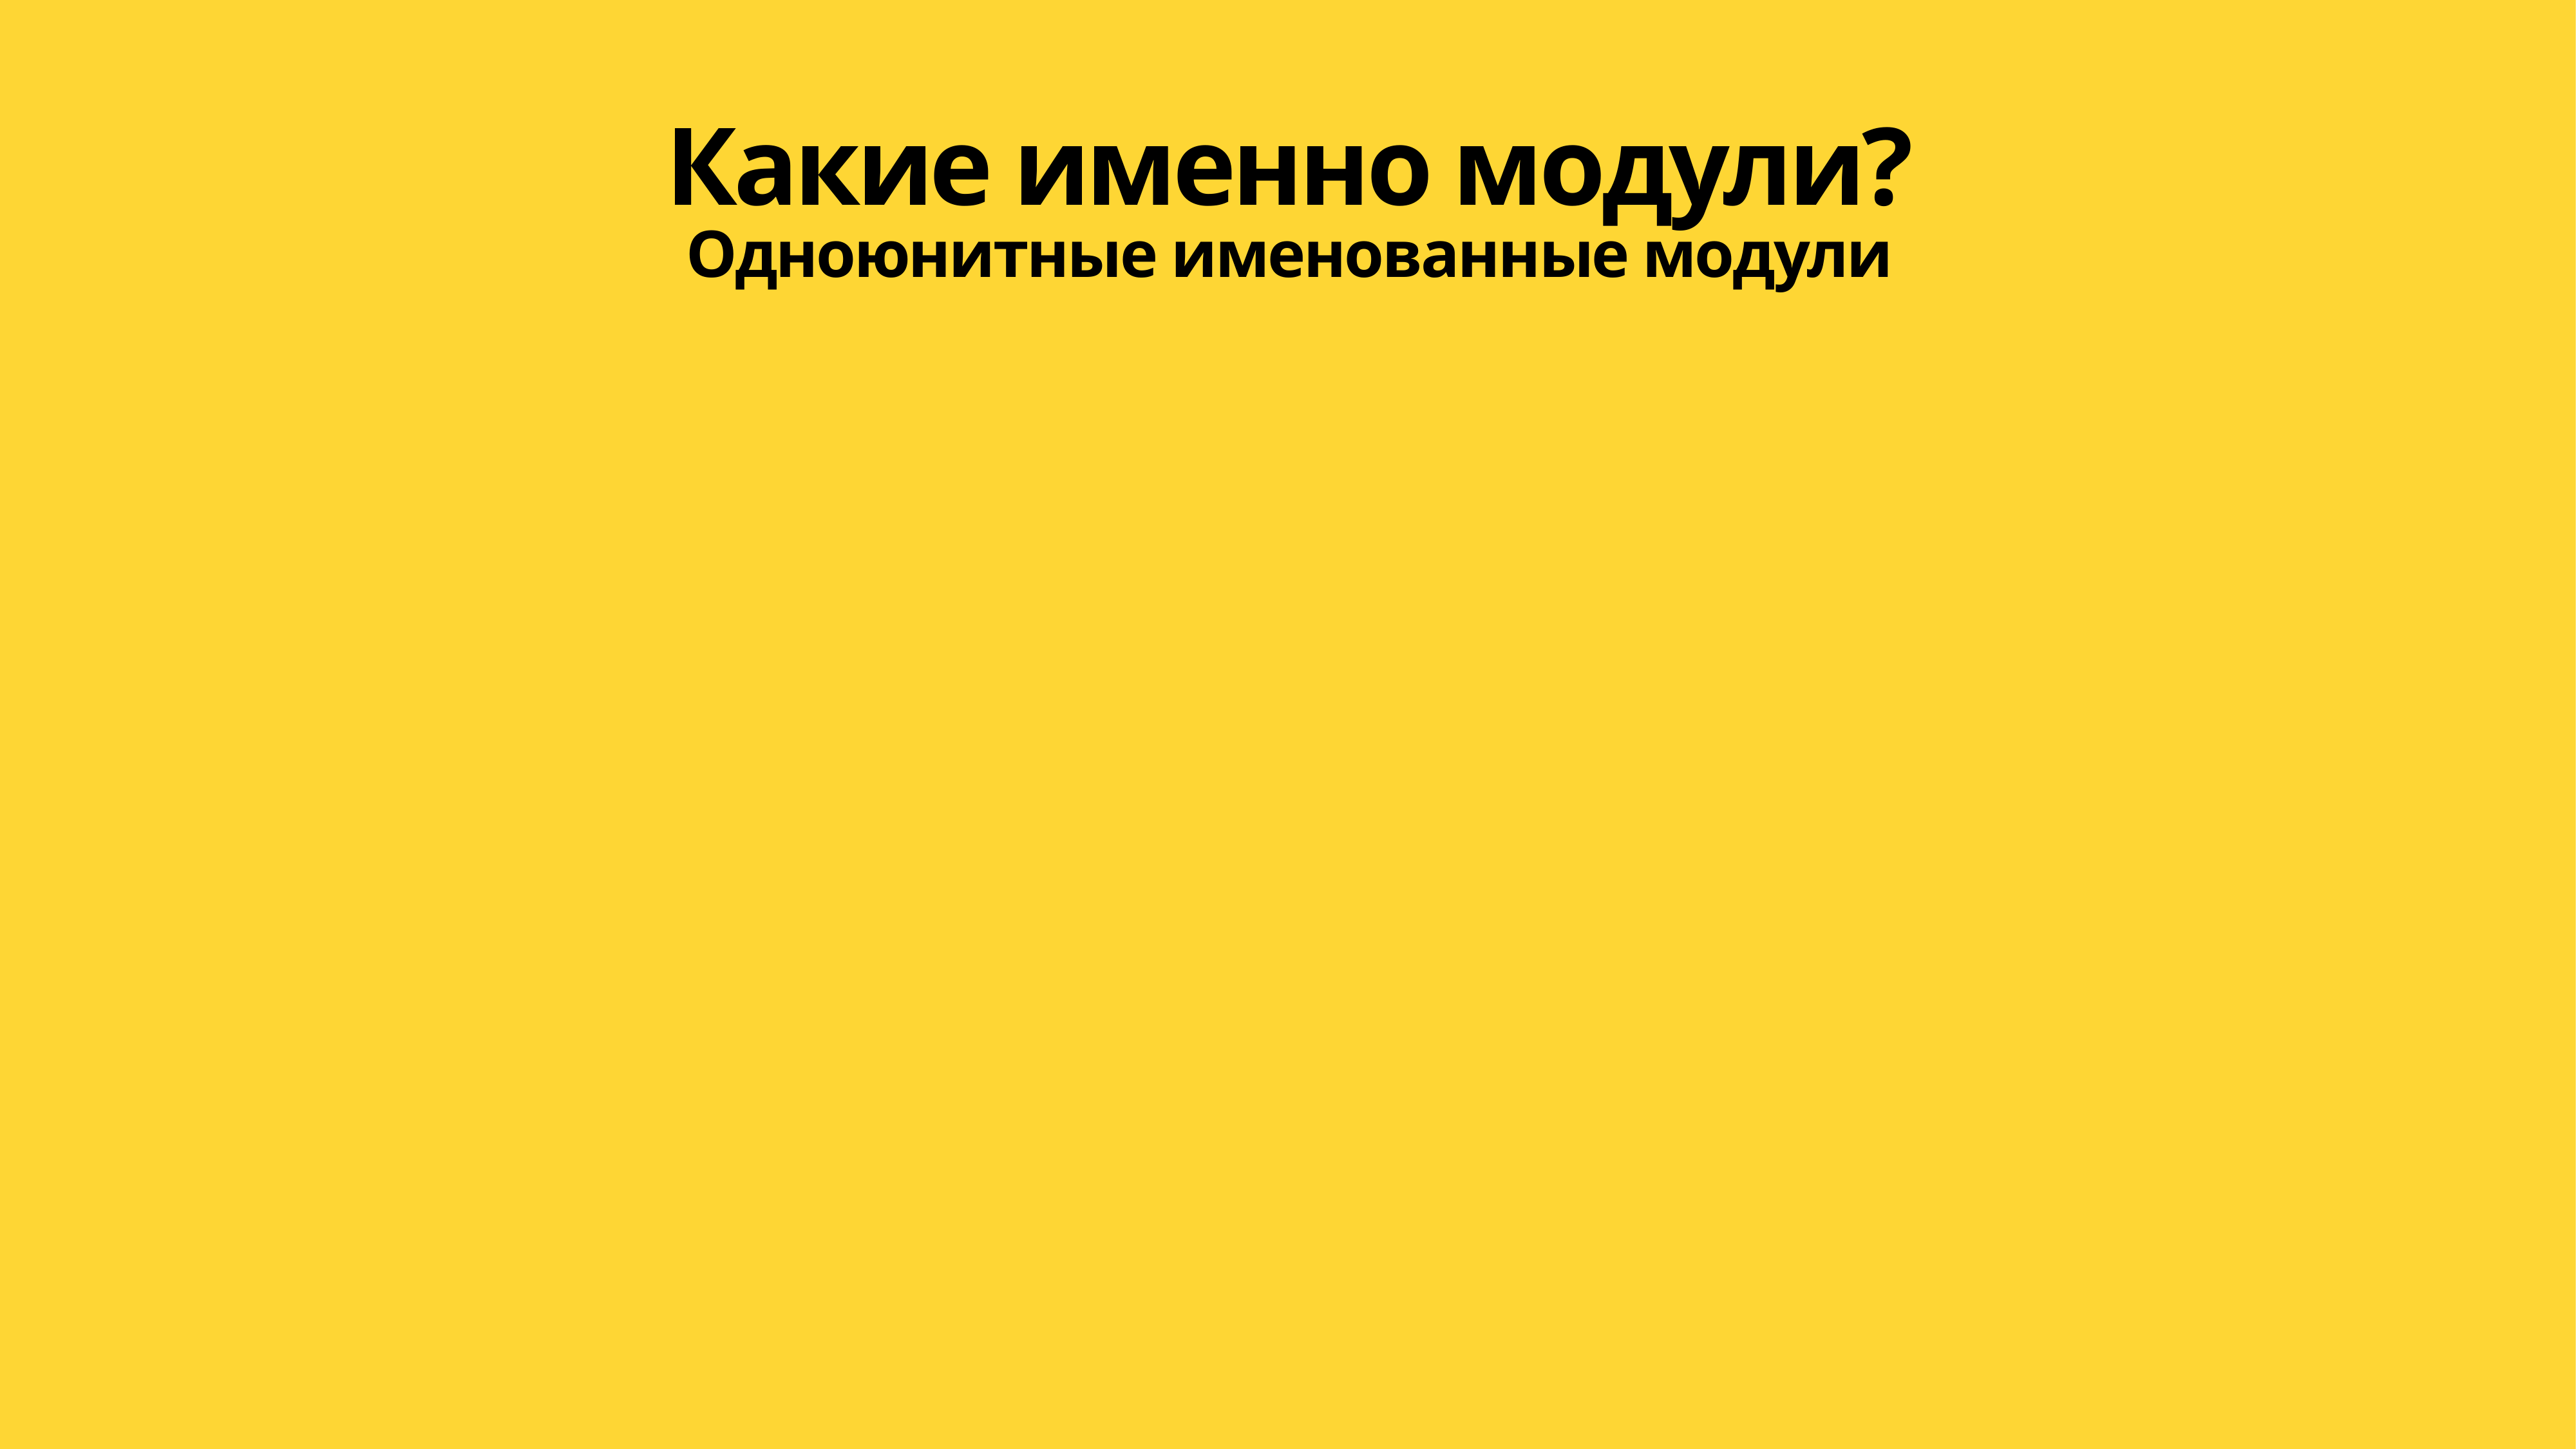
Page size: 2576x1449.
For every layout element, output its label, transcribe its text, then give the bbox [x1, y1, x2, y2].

list Одноюнитные именованные модули [106, 228, 2473, 291]
title Какие именно модули? [106, 101, 2473, 228]
